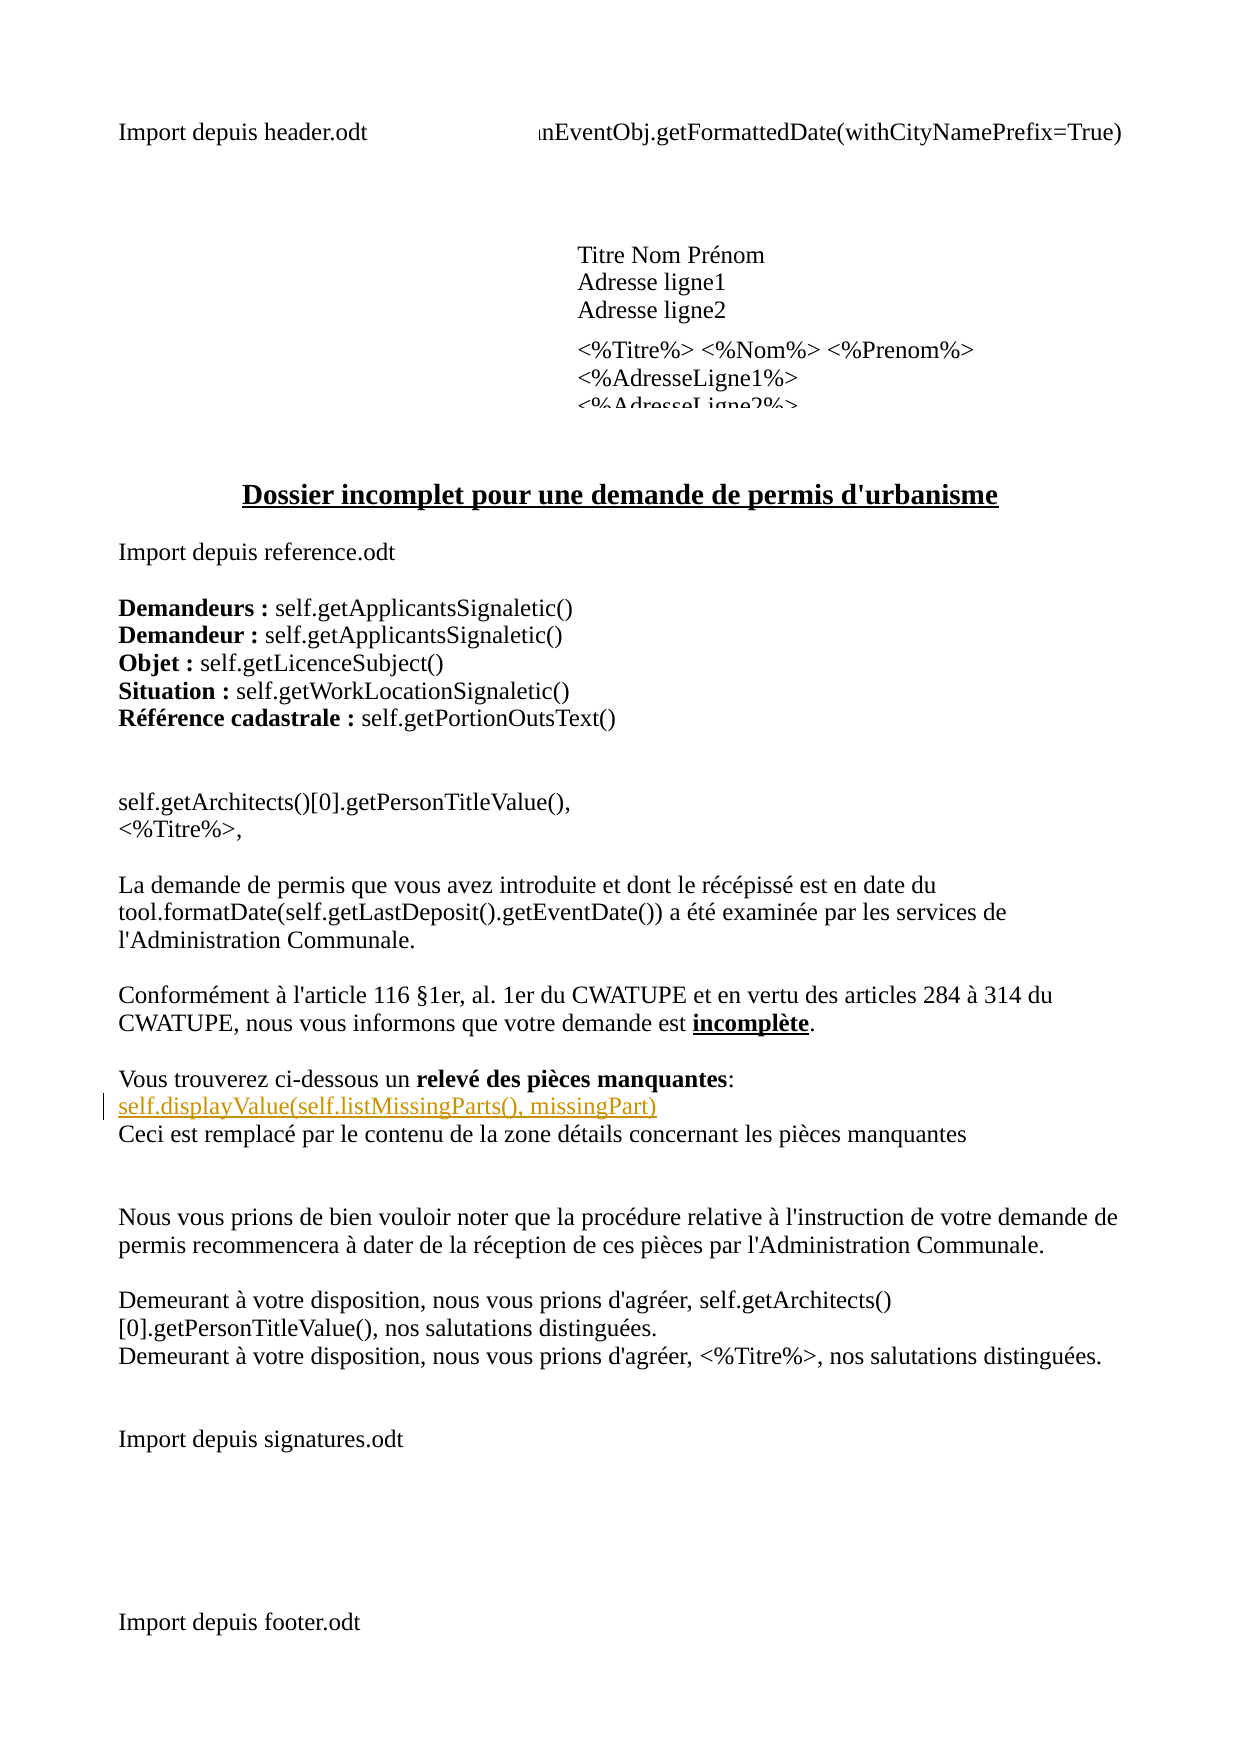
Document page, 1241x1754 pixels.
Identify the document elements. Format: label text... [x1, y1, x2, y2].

text <%Titre%> <%Nom%> <%Prenom%> <%AdresseLigne1%> <%AdresseLigne2%> [577, 336, 1028, 408]
text Titre Nom Prénom Adresse ligne1 Adresse ligne2 [577, 241, 1028, 324]
text Demandeurs : self.getApplicantsSignaletic() [118, 594, 1122, 621]
text self.displayValue(self.listMissingParts(), missingPart) [118, 1092, 1122, 1120]
text Nous vous prions de bien vouloir noter que la procédure relative à l'instruction de votre demande de permis recommencera à dater de la réception de ces pièces par l'Administration Communale. [118, 1203, 1122, 1259]
text Conformément à l'article 116 §1er, al. 1er du CWATUPE et en vertu des articles 284 à 314 du CWATUPE, nous vous informons que votre demande est incomplète. [118, 982, 1122, 1037]
text Import depuis header.odt [118, 118, 539, 146]
text Ceci est remplacé par le contenu de la zone détails concernant les pièces manquantes [118, 1120, 1122, 1148]
text self.getArchitects()[0].getPersonTitleValue(), [118, 788, 1122, 815]
text Vous trouverez ci-dessous un relevé des pièces manquantes: [118, 1065, 1122, 1092]
text Objet : self.getLicenceSubject() [118, 649, 1122, 677]
text Demeurant à votre disposition, nous vous prions d'agréer, self.getArchitects()[0].getPersonTitleValue(), nos salutations distinguées. [118, 1286, 1122, 1342]
title Dossier incomplet pour une demande de permis d'urbanisme [118, 478, 1122, 511]
text Demandeur : self.getApplicantsSignaletic() [118, 621, 1122, 649]
text <%Titre%>, [118, 815, 1122, 843]
text Demeurant à votre disposition, nous vous prions d'agréer, <%Titre%>, nos salutations distinguées. [118, 1342, 1122, 1369]
text La demande de permis que vous avez introduite et dont le récépissé est en date du tool.formatDate(self.getLastDeposit().getEventDate()) a été examinée par les services de l'Administration Communale. [118, 871, 1122, 954]
text urbanEventObj.getFormattedDate(withCityNamePrefix=True) [118, 118, 1122, 427]
text Import depuis signatures.odt [118, 1425, 1122, 1453]
text Situation : self.getWorkLocationSignaletic() [118, 677, 1122, 704]
text Référence cadastrale : self.getPortionOutsText() [118, 704, 1122, 732]
text Import depuis reference.odt [118, 538, 1122, 566]
